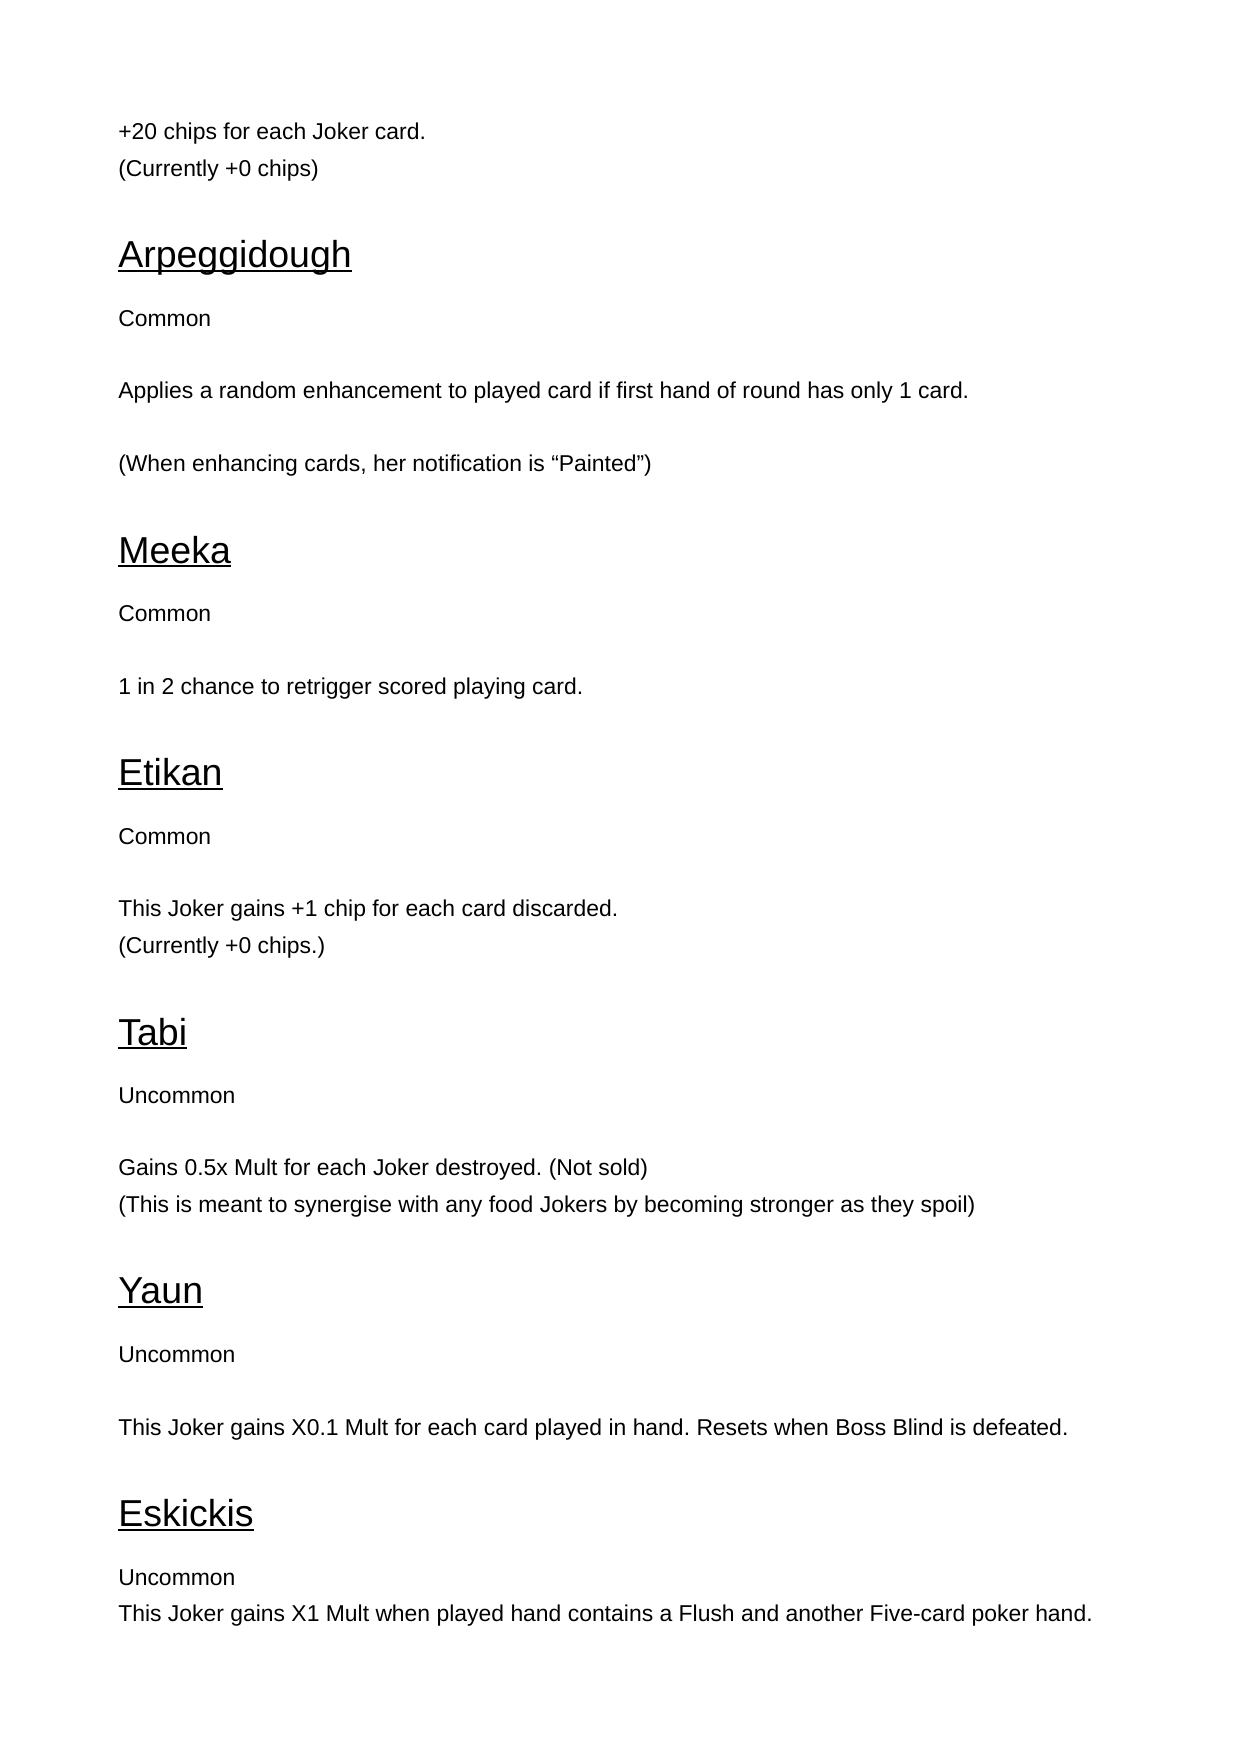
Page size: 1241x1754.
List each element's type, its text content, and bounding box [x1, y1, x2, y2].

subtitle Meeka [118, 528, 1122, 571]
subtitle Tabi [118, 1010, 1122, 1053]
text Common [118, 304, 1122, 331]
text This Joker gains +1 chip for each card discarded. [118, 895, 1122, 922]
text This Joker gains X1 Mult when played hand contains a Flush and another Five-card poker hand. [118, 1600, 1122, 1626]
text Gains 0.5x Mult for each Joker destroyed. (Not sold) [118, 1154, 1122, 1181]
text Uncommon [118, 1341, 1122, 1367]
text This Joker gains X0.1 Mult for each card played in hand. Resets when Boss Blind is defeated. [118, 1413, 1122, 1440]
subtitle Etikan [118, 751, 1122, 794]
text (Currently +0 chips) [118, 154, 1122, 181]
subtitle Arpeggidough [118, 232, 1122, 276]
text Common [118, 823, 1122, 849]
subtitle Eskickis [118, 1491, 1122, 1534]
text (Currently +0 chips.) [118, 932, 1122, 958]
text Applies a random enhancement to played card if first hand of round has only 1 card. [118, 377, 1122, 403]
text Uncommon [118, 1082, 1122, 1108]
text Common [118, 600, 1122, 626]
text Uncommon [118, 1563, 1122, 1590]
text 1 in 2 chance to retrigger scored playing card. [118, 673, 1122, 699]
subtitle Yaun [118, 1269, 1122, 1312]
text +20 chips for each Joker card. [118, 118, 1122, 144]
text (This is meant to synergise with any food Jokers by becoming stronger as they spoil) [118, 1191, 1122, 1217]
text (When enhancing cards, her notification is “Painted”) [118, 450, 1122, 476]
